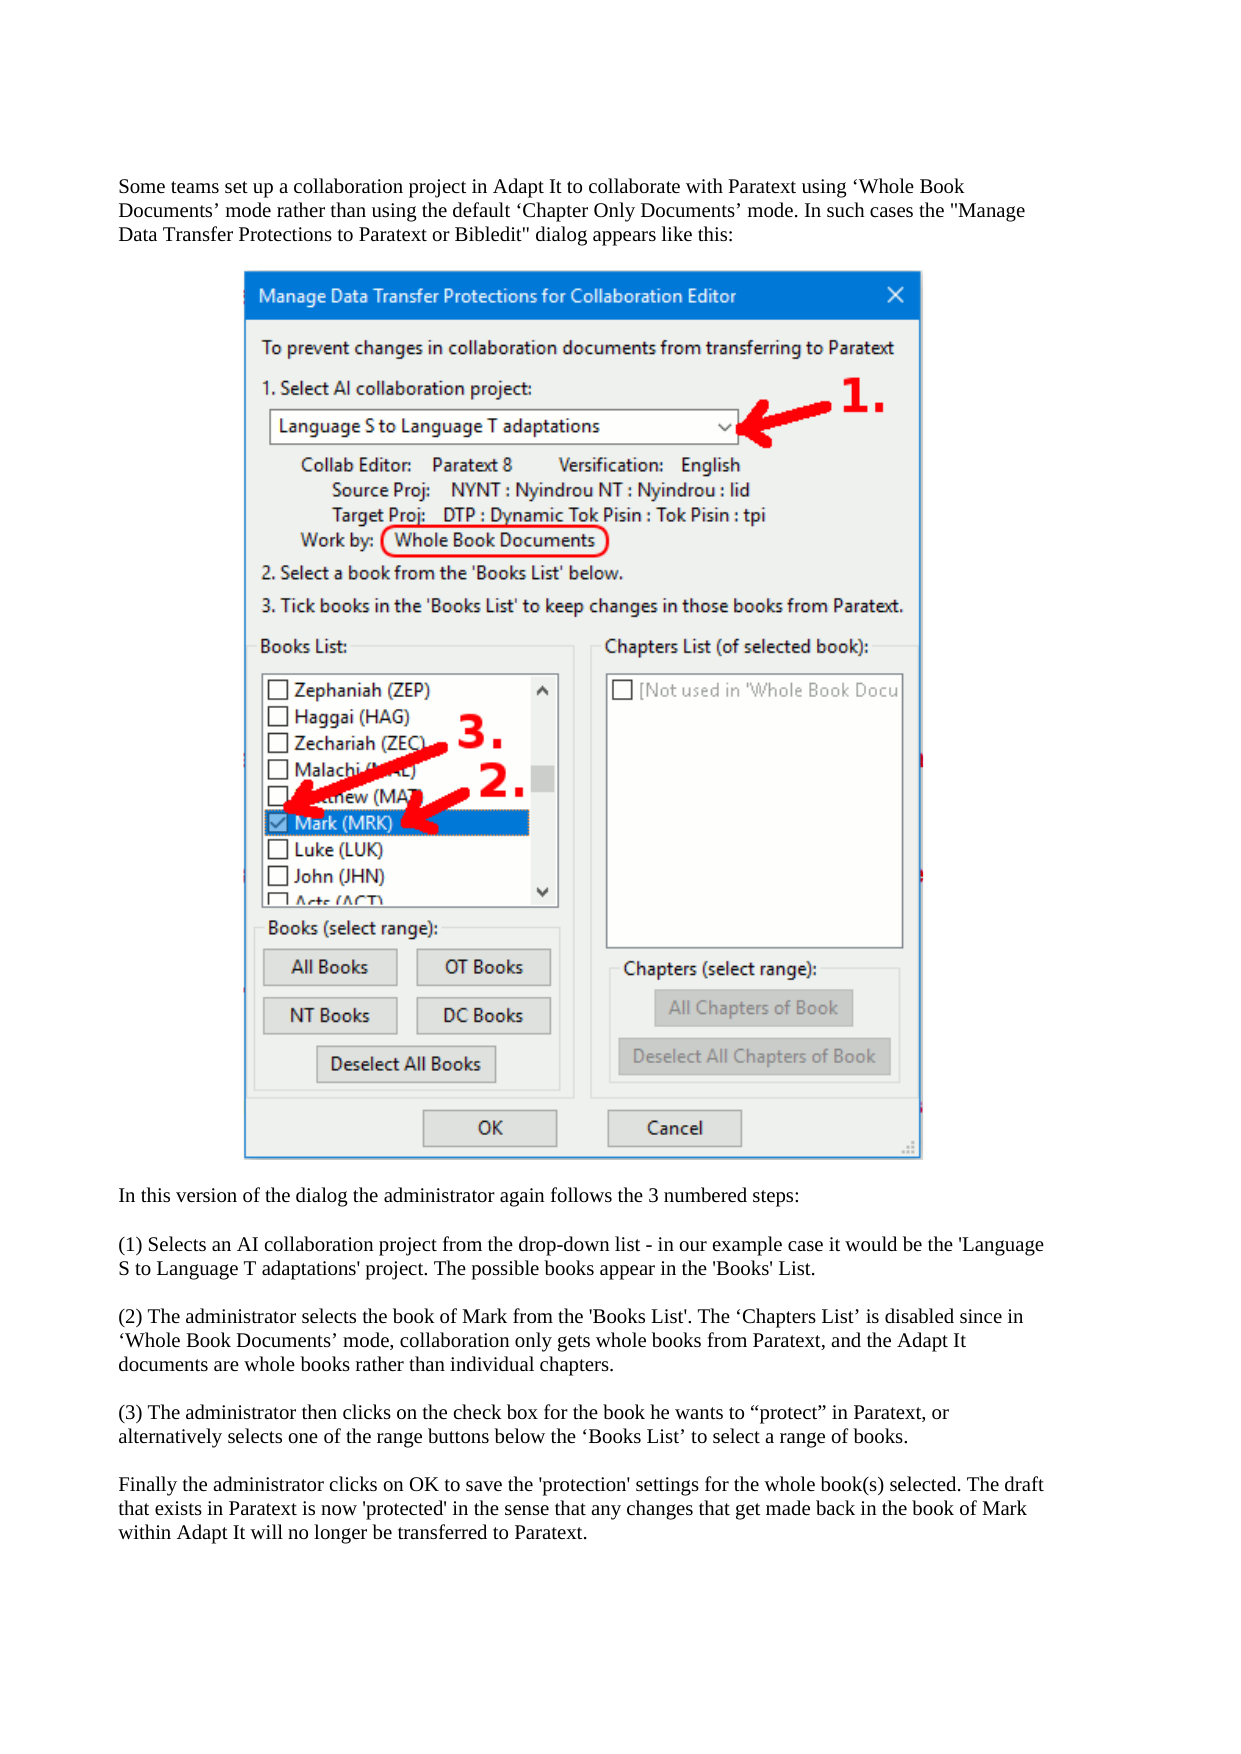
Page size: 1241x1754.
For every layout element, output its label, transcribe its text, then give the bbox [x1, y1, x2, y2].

text Finally the administrator clicks on OK to save the 'protection' settings for the whole book(s) selected. The draft that exists in Paratext is now 'protected' in the sense that any changes that get made back in the book of Mark within Adapt It will no longer be transferred to Paratext. [118, 1472, 1048, 1544]
text (1) Selects an AI collaboration project from the drop-down list - in our example case it would be the 'Language S to Language T adaptations' project. The possible books appear in the 'Books' List. [118, 1232, 1048, 1280]
text (2) The administrator selects the book of Mark from the 'Books List'. The ‘Chapters List’ is disabled since in ‘Whole Book Documents’ mode, collaboration only gets whole books from Paratext, and the Adapt It documents are whole books rather than individual chapters. [118, 1304, 1048, 1376]
text Some teams set up a collaboration project in Adapt It to collaborate with Paratext using ‘Whole Book Documents’ mode rather than using the default ‘Chapter Only Documents’ mode. In such cases the "Manage Data Transfer Protections to Paratext or Bibledit" dialog appears like this: [118, 174, 1048, 246]
text In this version of the dialog the administrator again follows the 3 numbered steps: [118, 1183, 1048, 1207]
picture [243, 270, 924, 1160]
text (3) The administrator then clicks on the check box for the book he wants to “protect” in Paratext, or alternatively selects one of the range buttons below the ‘Books List’ to select a range of books. [118, 1400, 1048, 1448]
